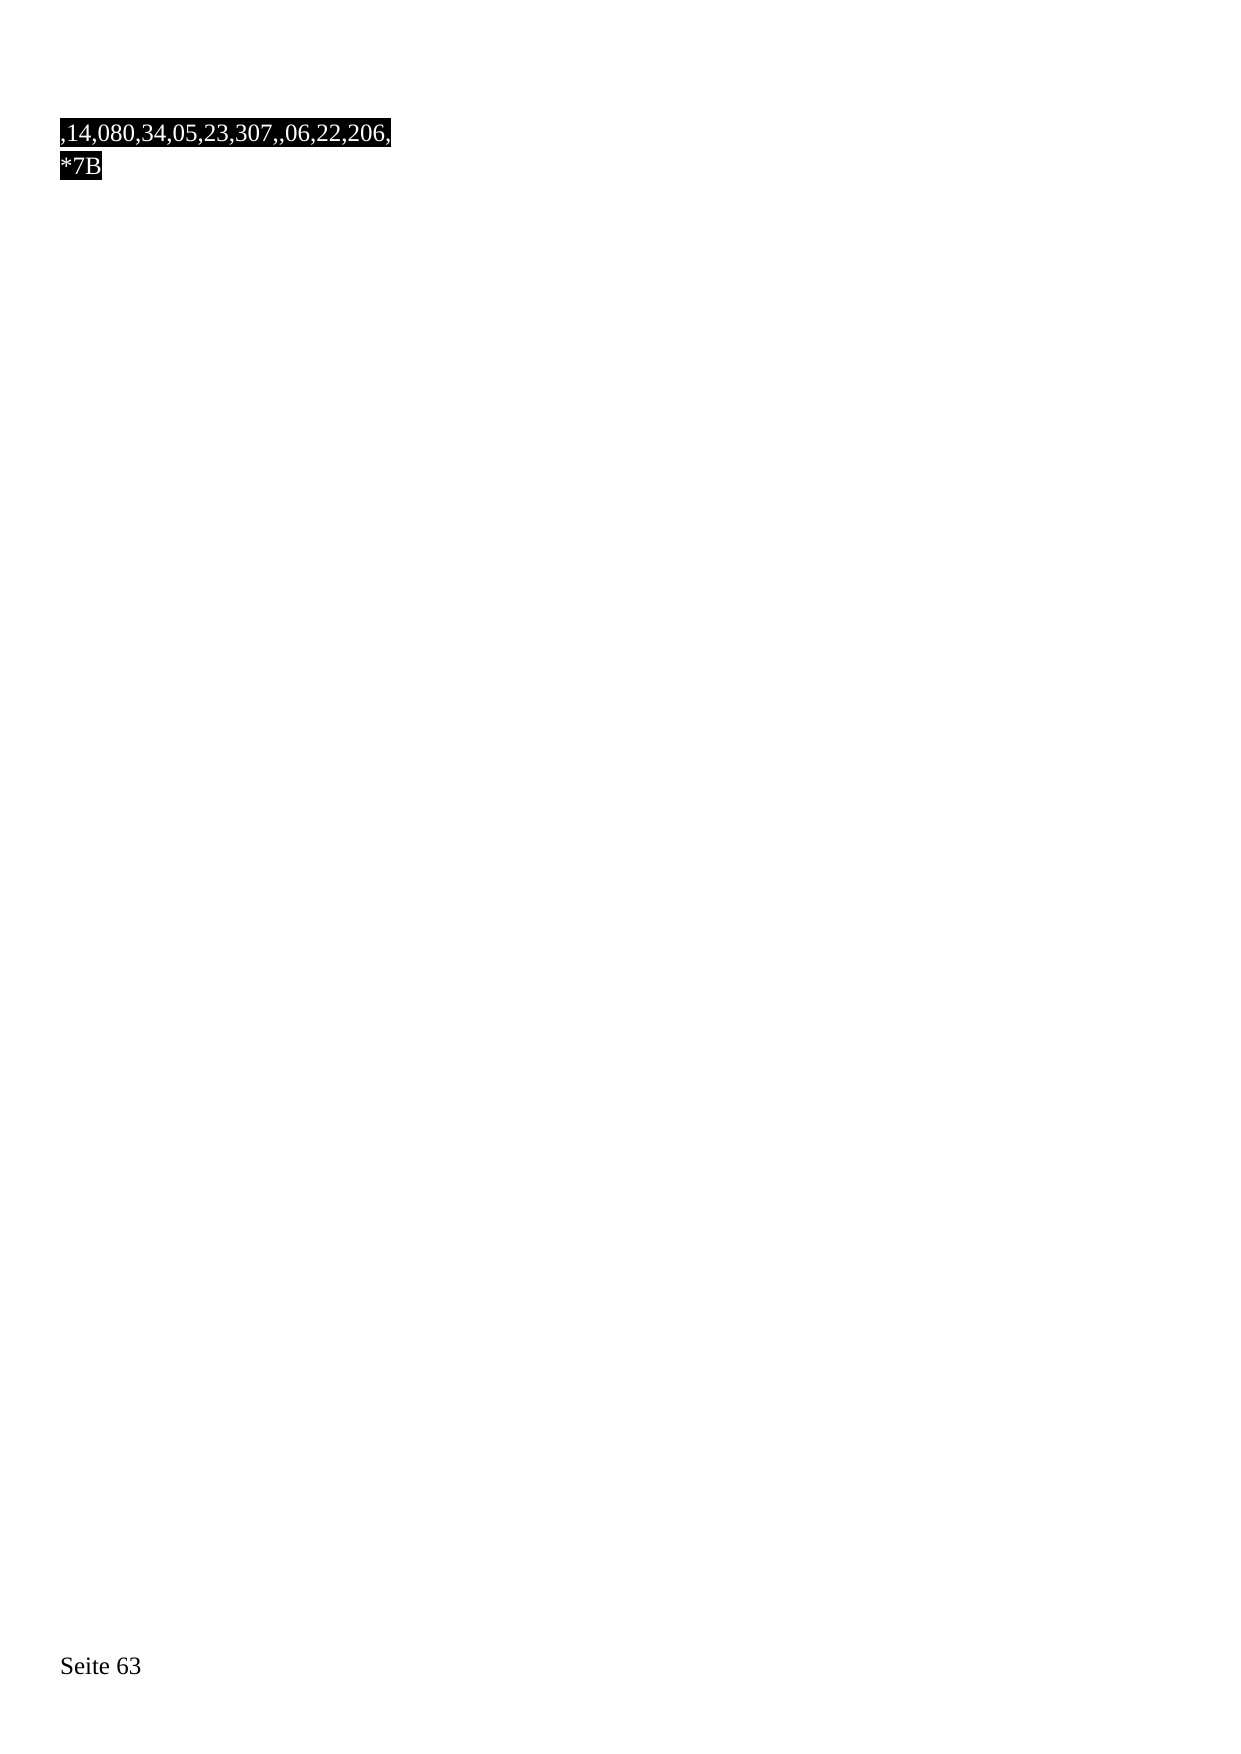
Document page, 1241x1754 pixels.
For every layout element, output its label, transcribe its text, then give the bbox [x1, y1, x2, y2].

text ,14,080,34,05,23,307,,06,22,206, [60, 118, 1207, 147]
text *7B [60, 151, 1207, 213]
